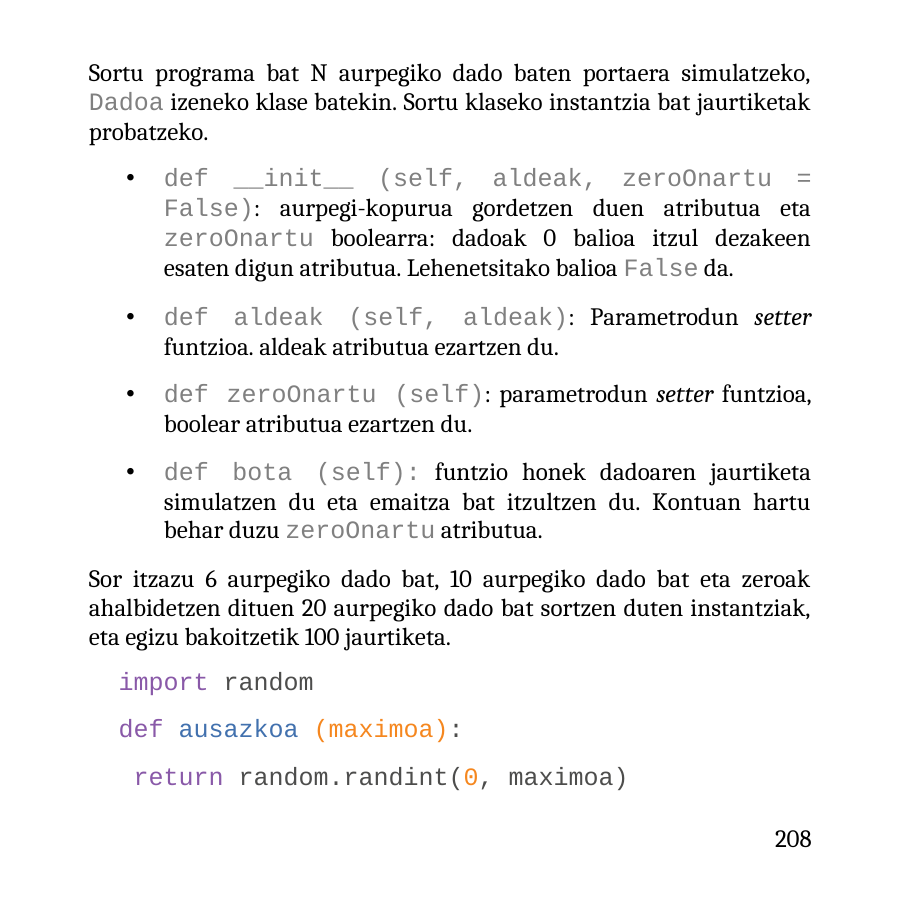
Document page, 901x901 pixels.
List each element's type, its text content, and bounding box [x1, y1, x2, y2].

text return random.randint(0, maximoa) [118, 764, 811, 792]
list def __init__ (self, aldeak, zeroOnartu = False): aurpegi-kopurua gordetzen duen atributua eta zeroOnartu boolearra: dadoak 0 balioa itzul dezakeen esaten digun atributua. Lehenetsitako balioa False da. [126, 165, 811, 284]
text Sortu programa bat N aurpegiko dado baten portaera simulatzeko, Dadoa izeneko klase batekin. Sortu klaseko instantzia bat jaurtiketak probatzeko. [89, 59, 811, 147]
text def ausazkoa (maximoa): [118, 717, 811, 745]
list def bota (self): funtzio honek dadoaren jaurtiketa simulatzen du eta emaitza bat itzultzen du. Kontuan hartu behar duzu zeroOnartu atributua. [126, 457, 811, 546]
text Sor itzazu 6 aurpegiko dado bat, 10 aurpegiko dado bat eta zeroak ahalbidetzen dituen 20 aurpegiko dado bat sortzen duten instantziak, eta egizu bakoitzetik 100 jaurtiketa. [89, 565, 811, 651]
text import random [118, 670, 811, 698]
list def aldeak (self, aldeak): Parametrodun setter funtzioa. aldeak atributua ezartzen du. [126, 302, 811, 361]
list def zeroOnartu (self): parametrodun setter funtzioa, boolear atributua ezartzen du. [126, 380, 811, 439]
